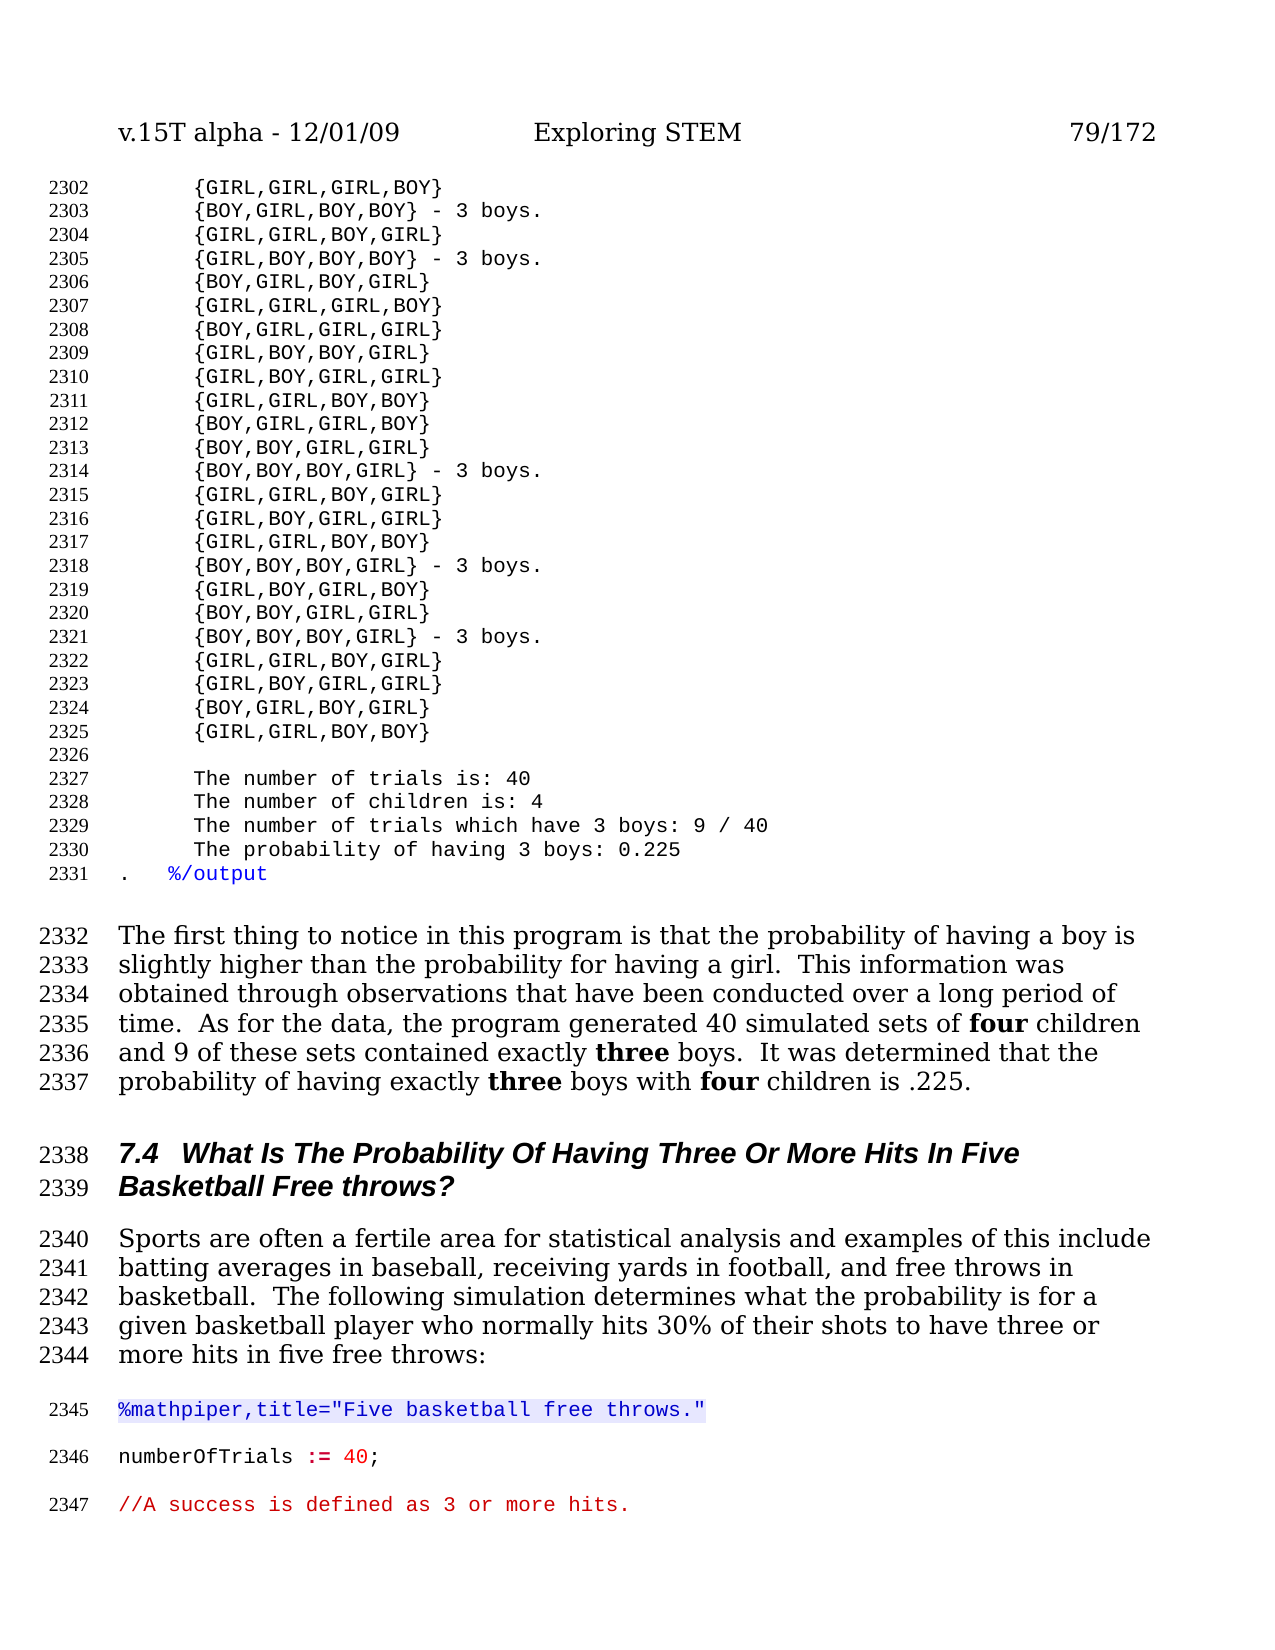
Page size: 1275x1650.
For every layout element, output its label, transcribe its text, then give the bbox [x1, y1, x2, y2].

text {GIRL,BOY,GIRL,GIRL} [118, 508, 1157, 531]
text {GIRL,GIRL,BOY,GIRL} [118, 484, 1157, 508]
text The probability of having 3 boys: 0.225 [118, 839, 1157, 862]
text {GIRL,BOY,BOY,BOY} - 3 boys. [118, 248, 1157, 271]
text {GIRL,BOY,GIRL,BOY} [118, 579, 1157, 602]
text {BOY,BOY,BOY,GIRL} - 3 boys. [118, 626, 1157, 650]
text {BOY,BOY,BOY,GIRL} - 3 boys. [118, 555, 1157, 579]
text %mathpiper,title="Five basketball free throws." [118, 1399, 1157, 1423]
text . %/output [118, 862, 1157, 886]
text {GIRL,GIRL,BOY,BOY} [118, 721, 1157, 744]
text {BOY,BOY,GIRL,GIRL} [118, 602, 1157, 626]
text {GIRL,GIRL,BOY,BOY} [118, 389, 1157, 413]
text {GIRL,BOY,GIRL,GIRL} [118, 366, 1157, 389]
text {GIRL,GIRL,GIRL,BOY} [118, 295, 1157, 319]
text The number of trials is: 40 [118, 768, 1157, 792]
text {BOY,BOY,BOY,GIRL} - 3 boys. [118, 461, 1157, 484]
text {GIRL,GIRL,BOY,GIRL} [118, 224, 1157, 248]
subtitle What Is The Probability Of Having Three Or More Hits In Five Basketball Free throws? [118, 1136, 1157, 1203]
text numberOfTrials := 40; [118, 1447, 1157, 1470]
text The number of trials which have 3 boys: 9 / 40 [118, 815, 1157, 839]
text {GIRL,GIRL,BOY,BOY} [118, 531, 1157, 555]
text The first thing to notice in this program is that the probability of having a boy is slightly higher than the probability for having a girl. This information was obtained through observations that have been conducted over a long period of time. As for the data, the program generated 40 simulated sets of four children and 9 of these sets contained exactly three boys. It was determined that the probability of having exactly three boys with four children is .225. [118, 921, 1157, 1097]
text {BOY,GIRL,BOY,GIRL} [118, 697, 1157, 721]
text {GIRL,BOY,GIRL,GIRL} [118, 673, 1157, 697]
text {GIRL,GIRL,GIRL,BOY} [118, 177, 1157, 200]
text {BOY,GIRL,GIRL,GIRL} [118, 319, 1157, 342]
text {BOY,GIRL,BOY,GIRL} [118, 271, 1157, 295]
text The number of children is: 4 [118, 792, 1157, 815]
text {BOY,BOY,GIRL,GIRL} [118, 437, 1157, 461]
text {BOY,GIRL,BOY,BOY} - 3 boys. [118, 200, 1157, 224]
text Sports are often a fertile area for statistical analysis and examples of this include batting averages in baseball, receiving yards in football, and free throws in basketball. The following simulation determines what the probability is for a given basketball player who normally hits 30% of their shots to have three or more hits in five free throws: [118, 1224, 1157, 1369]
text {BOY,GIRL,GIRL,BOY} [118, 413, 1157, 437]
text {GIRL,GIRL,BOY,GIRL} [118, 650, 1157, 673]
text //A success is defined as 3 or more hits. [118, 1494, 1157, 1517]
text {GIRL,BOY,BOY,GIRL} [118, 342, 1157, 366]
